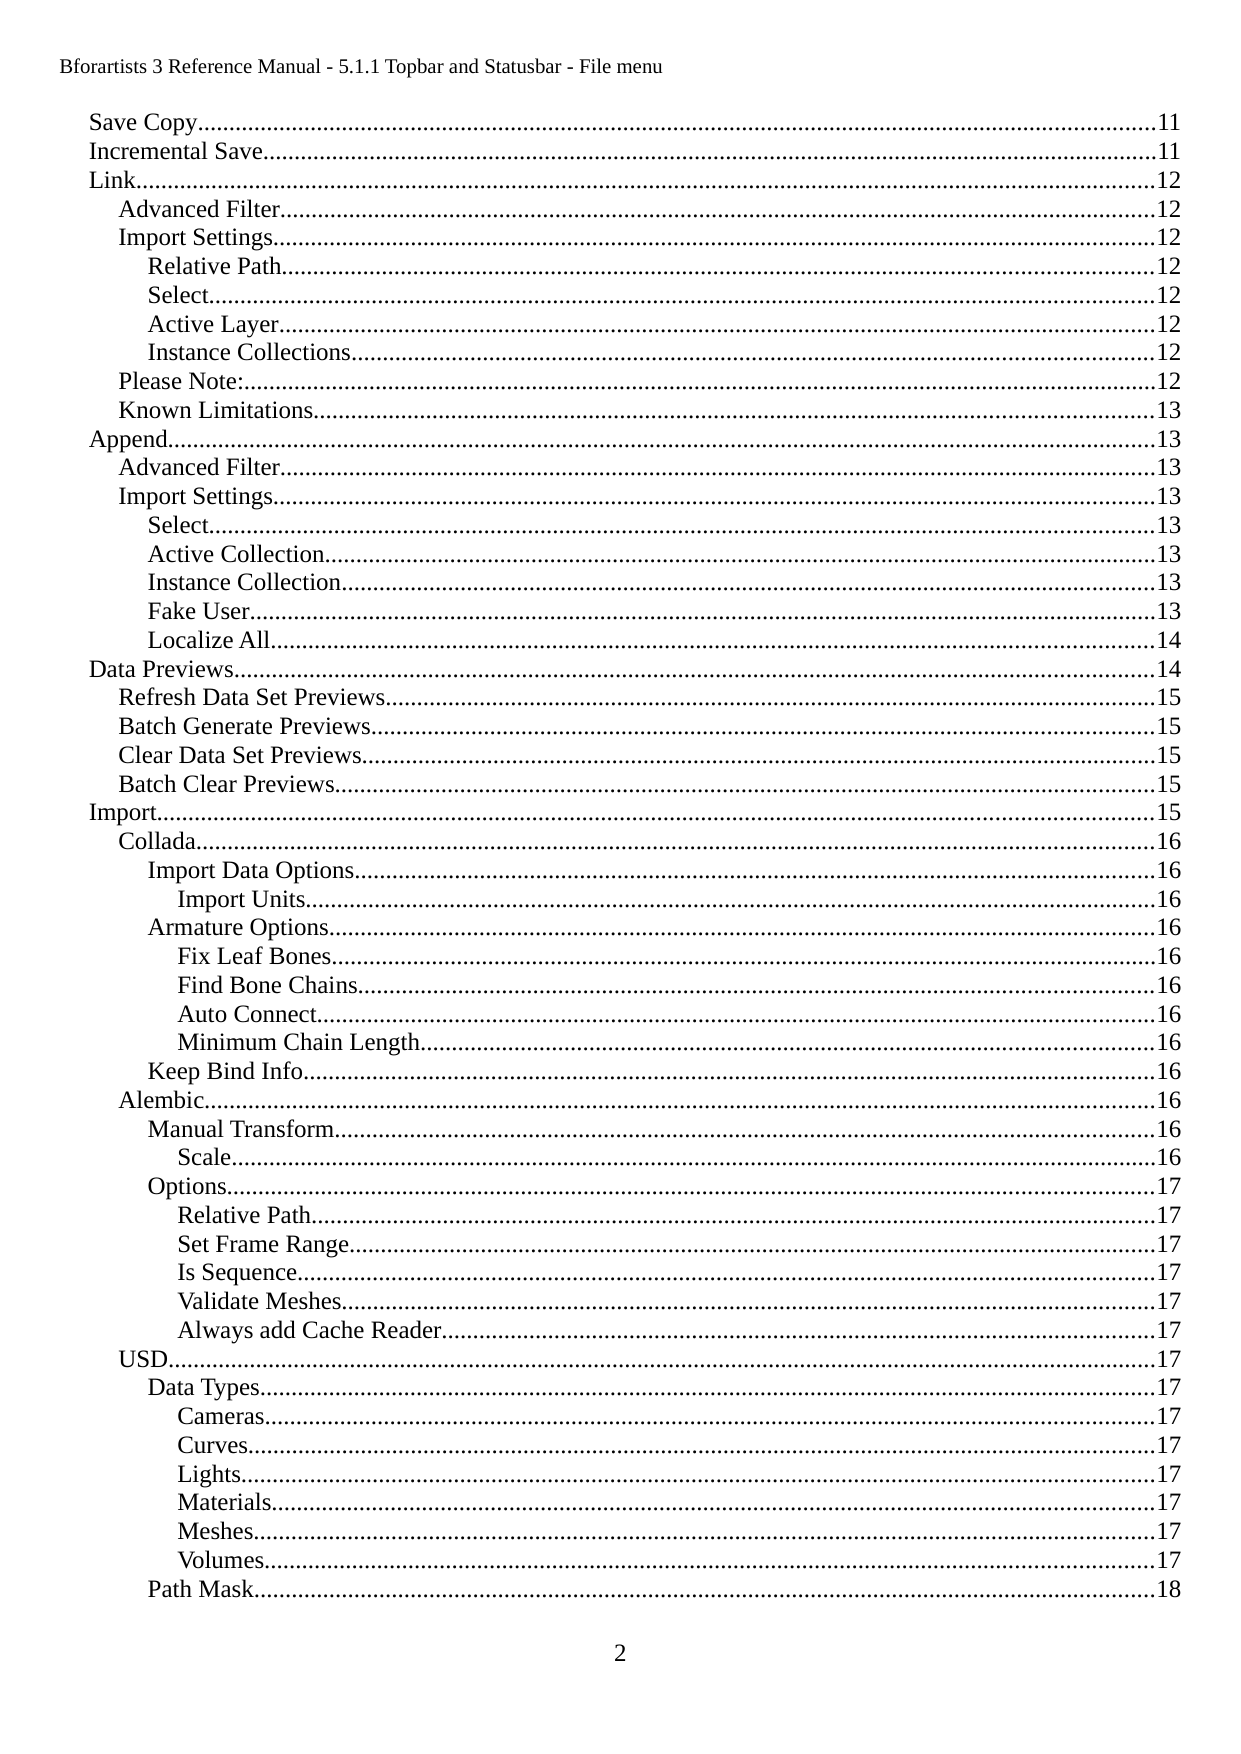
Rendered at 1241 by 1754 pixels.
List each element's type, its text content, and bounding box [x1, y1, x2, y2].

text Volumes 17 [177, 1545, 1181, 1574]
text USD 17 [118, 1344, 1181, 1372]
text Options 17 [147, 1171, 1181, 1200]
text Clear Data Set Previews 15 [118, 740, 1181, 769]
text Append 13 [88, 424, 1181, 452]
text Save Copy 11 [88, 107, 1181, 136]
text Active Collection 13 [147, 539, 1181, 567]
text Fake User 13 [147, 596, 1181, 625]
text Keep Bind Info 16 [147, 1056, 1181, 1085]
text Materials 17 [177, 1487, 1181, 1516]
text Select 13 [147, 510, 1181, 539]
text Validate Meshes 17 [177, 1286, 1181, 1315]
text Instance Collections 12 [147, 337, 1181, 366]
text Please Note: 12 [118, 366, 1181, 395]
text Instance Collection 13 [147, 567, 1181, 596]
text Always add Cache Reader 17 [177, 1315, 1181, 1344]
text Meshes 17 [177, 1516, 1181, 1545]
text Data Previews 14 [88, 654, 1181, 682]
text Relative Path 12 [147, 251, 1181, 280]
text Manual Transform 16 [147, 1114, 1181, 1142]
text Alembic 16 [118, 1085, 1181, 1114]
text Scale 16 [177, 1142, 1181, 1171]
text Find Bone Chains 16 [177, 970, 1181, 999]
text Import Settings 12 [118, 222, 1181, 251]
text Is Sequence 17 [177, 1257, 1181, 1286]
text Minimum Chain Length 16 [177, 1027, 1181, 1056]
text Fix Leaf Bones 16 [177, 941, 1181, 970]
text Link 12 [88, 165, 1181, 194]
text Active Layer 12 [147, 309, 1181, 337]
text Auto Connect 16 [177, 999, 1181, 1027]
text Batch Clear Previews 15 [118, 769, 1181, 797]
text Armature Options 16 [147, 912, 1181, 941]
text Localize All 14 [147, 625, 1181, 654]
text Known Limitations 13 [118, 395, 1181, 424]
text Batch Generate Previews 15 [118, 711, 1181, 740]
text Import 15 [88, 797, 1181, 826]
text Import Data Options 16 [147, 855, 1181, 884]
text Cameras 17 [177, 1401, 1181, 1430]
text Advanced Filter 13 [118, 452, 1181, 481]
text Curves 17 [177, 1430, 1181, 1459]
text Select 12 [147, 280, 1181, 309]
text Incremental Save 11 [88, 136, 1181, 165]
text Data Types 17 [147, 1372, 1181, 1401]
text Import Units 16 [177, 884, 1181, 912]
text Advanced Filter 12 [118, 194, 1181, 222]
text Collada 16 [118, 826, 1181, 855]
text Import Settings 13 [118, 481, 1181, 510]
text Set Frame Range 17 [177, 1229, 1181, 1257]
text Refresh Data Set Previews 15 [118, 682, 1181, 711]
text Lights 17 [177, 1459, 1181, 1487]
text Path Mask 18 [147, 1574, 1181, 1602]
text Relative Path 17 [177, 1200, 1181, 1229]
